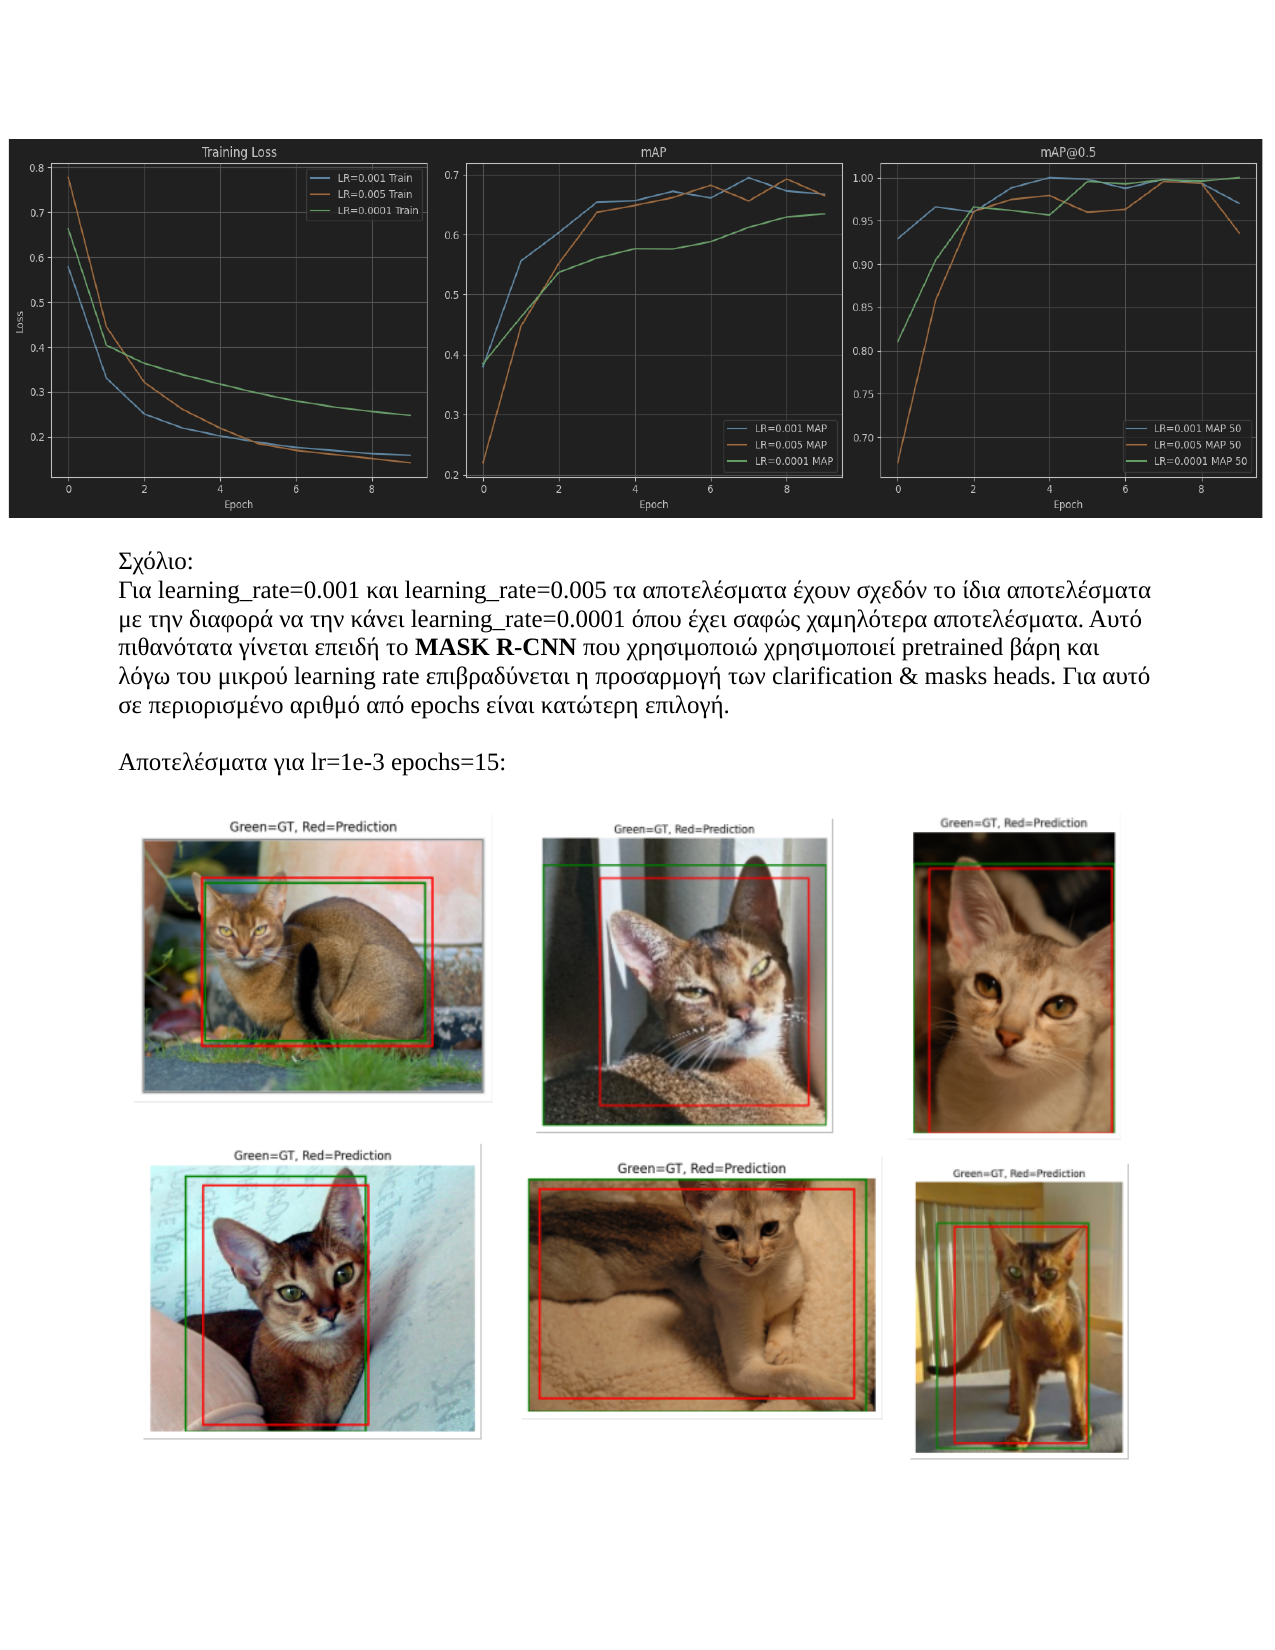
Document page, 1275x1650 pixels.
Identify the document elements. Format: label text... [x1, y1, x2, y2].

text Αποτελέσματα για lr=1e-3 epochs=15: [118, 747, 1157, 776]
text Σχόλιο: [118, 546, 1157, 575]
text Για learning_rate=0.001 και learning_rate=0.005 τα αποτελέσματα έχουν σχεδόν το ίδια αποτελέσματα με την διαφορά να την κάνει learning_rate=0.0001 όπου έχει σαφώς χαμηλότερα αποτελέσματα. Αυτό πιθανότατα γίνεται επειδή το MASK R-CNN που χρησιμοποιώ χρησιμοποιεί pretrained βάρη και λόγω του μικρού learning rate επιβραδύνεται η προσαρμογή των clarification & masks heads. Για αυτό σε περιορισμένο αριθμό από epochs είναι κατώτερη επιλογή. [118, 575, 1157, 719]
picture [113, 807, 1153, 1485]
picture [8, 139, 1263, 518]
